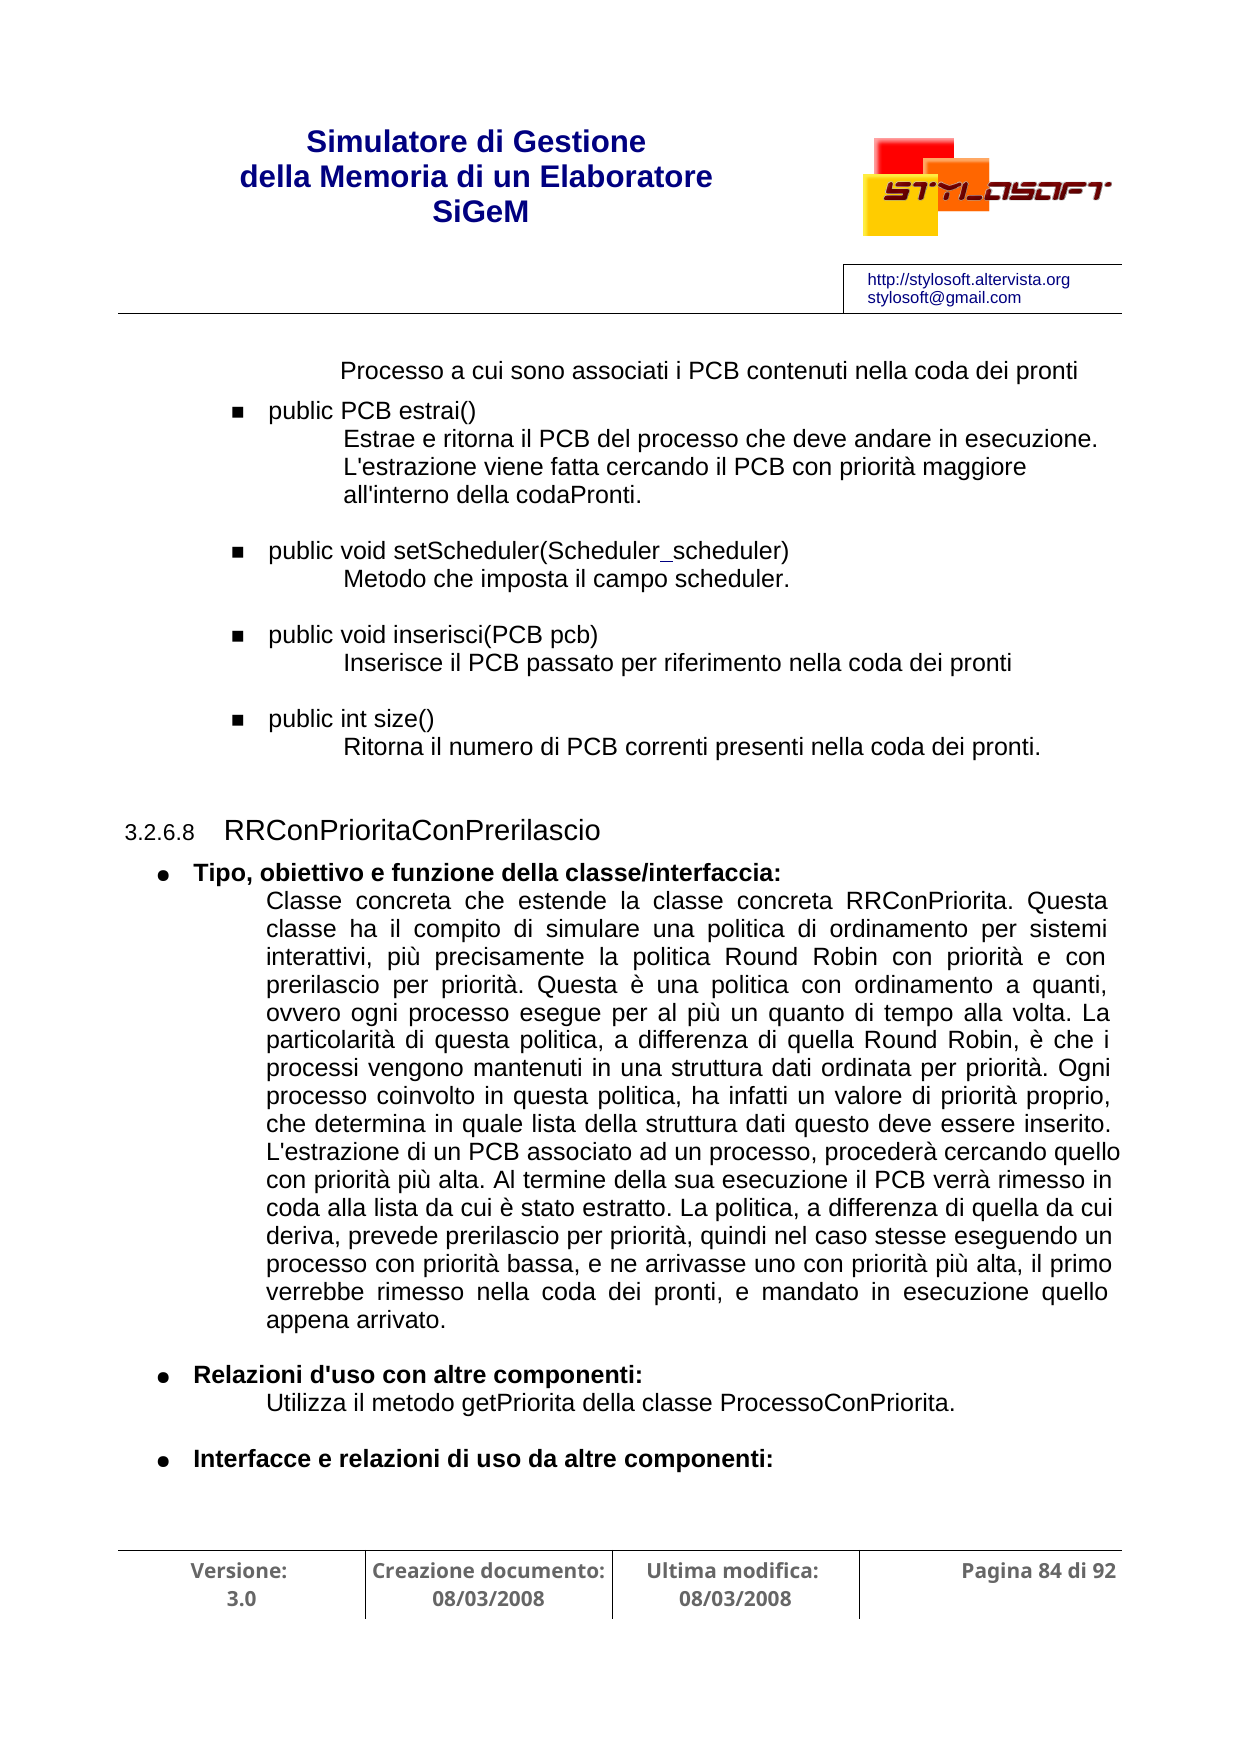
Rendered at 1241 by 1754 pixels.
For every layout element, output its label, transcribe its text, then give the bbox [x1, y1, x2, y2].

list Interfacce e relazioni di uso da altre componenti: [156, 1445, 1122, 1473]
picture [848, 123, 1117, 247]
list Estrae e ritorna il PCB del processo che deve andare in esecuzione. L'estrazione viene fatta cercando il PCB con priorità maggiore all'interno della codaPronti. [306, 425, 1122, 509]
list Metodo che imposta il campo scheduler. [306, 565, 1122, 593]
list Tipo, obiettivo e funzione della classe/interfaccia: [156, 859, 1122, 887]
list Inserisce il PCB passato per riferimento nella coda dei pronti [306, 649, 1122, 677]
list Relazioni d'uso con altre componenti: [156, 1361, 1122, 1389]
list Utilizza il metodo getPriorita della classe ProcessoConPriorita. [156, 1389, 1122, 1417]
list Classe concreta che estende la classe concreta RRConPriorita. Questa classe ha il compito di simulare una politica di ordinamento per sistemi interattivi, più precisamente la politica Round Robin con priorità e con prerilascio per priorità. Questa è una politica con ordinamento a quanti, ovvero ogni processo esegue per al più un quanto di tempo alla volta. La particolarità di questa politica, a differenza di quella Round Robin, è che i processi vengono mantenuti in una struttura dati ordinata per priorità. Ogni processo coinvolto in questa politica, ha infatti un valore di priorità proprio, che determina in quale lista della struttura dati questo deve essere inserito. L'estrazione di un PCB associato ad un processo, procederà cercando quello con priorità più alta. Al termine della sua esecuzione il PCB verrà rimesso in coda alla lista da cui è stato estratto. La politica, a differenza di quella da cui deriva, prevede prerilascio per priorità, quindi nel caso stesse eseguendo un processo con priorità bassa, e ne arrivasse uno con priorità più alta, il primo verrebbe rimesso nella coda dei pronti, e mandato in esecuzione quello appena arrivato. [156, 887, 1122, 1333]
list public void setScheduler(Scheduler scheduler) [231, 537, 1122, 565]
text Processo a cui sono associati i PCB contenuti nella coda dei pronti [118, 357, 1122, 384]
list public int size() [231, 705, 1122, 733]
list public PCB estrai() [231, 397, 1122, 425]
subtitle RRConPrioritaConPrerilascio [118, 814, 1122, 846]
list Ritorna il numero di PCB correnti presenti nella coda dei pronti. [306, 733, 1122, 761]
list public void inserisci(PCB pcb) [231, 621, 1122, 649]
